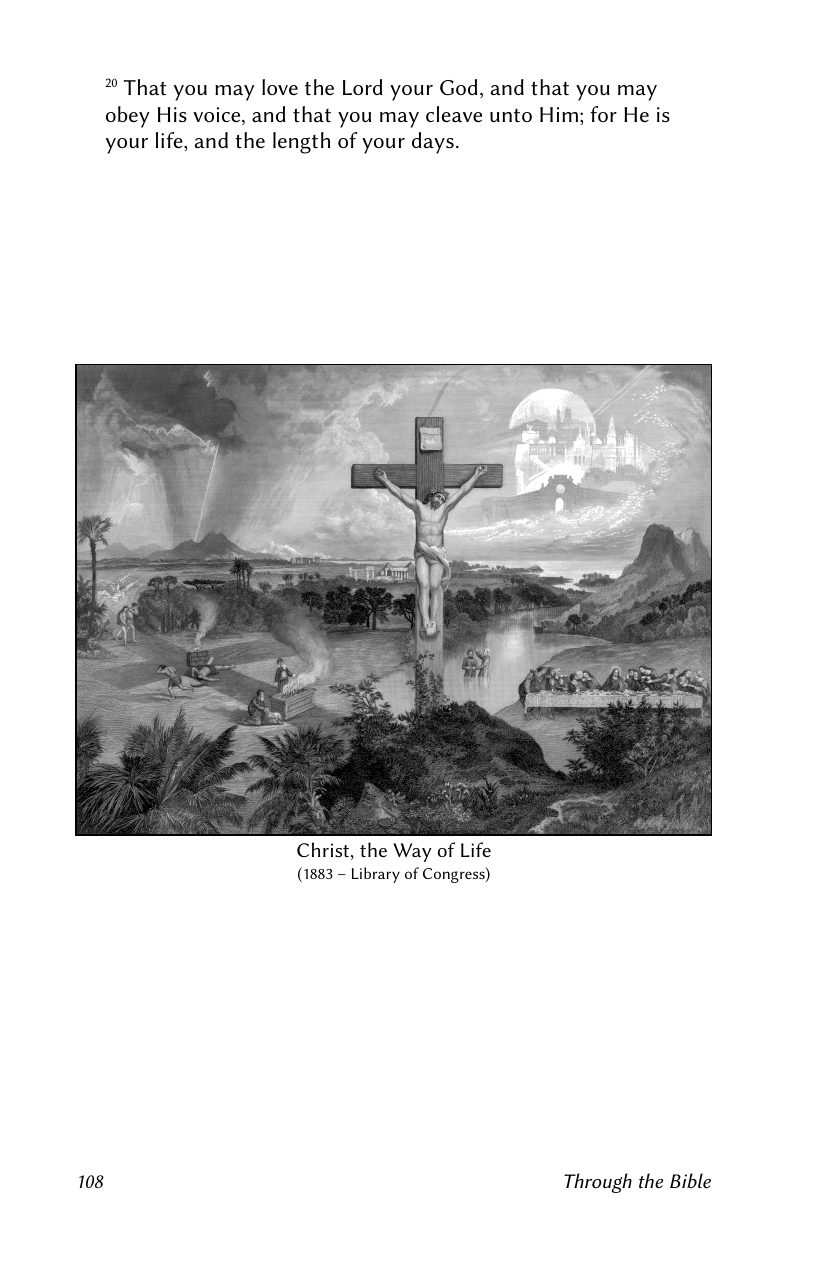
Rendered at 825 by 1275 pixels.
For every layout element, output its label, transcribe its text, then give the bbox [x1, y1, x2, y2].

text Christ, the Way of Life [75, 836, 712, 863]
text 20 That you may love the Lord your God, and that you may obey His voice, and that you may cleave unto Him; for He is your life, and the length of your days. [105, 75, 682, 154]
text (1883 – Library of Congress) [75, 863, 712, 884]
picture [77, 365, 711, 834]
